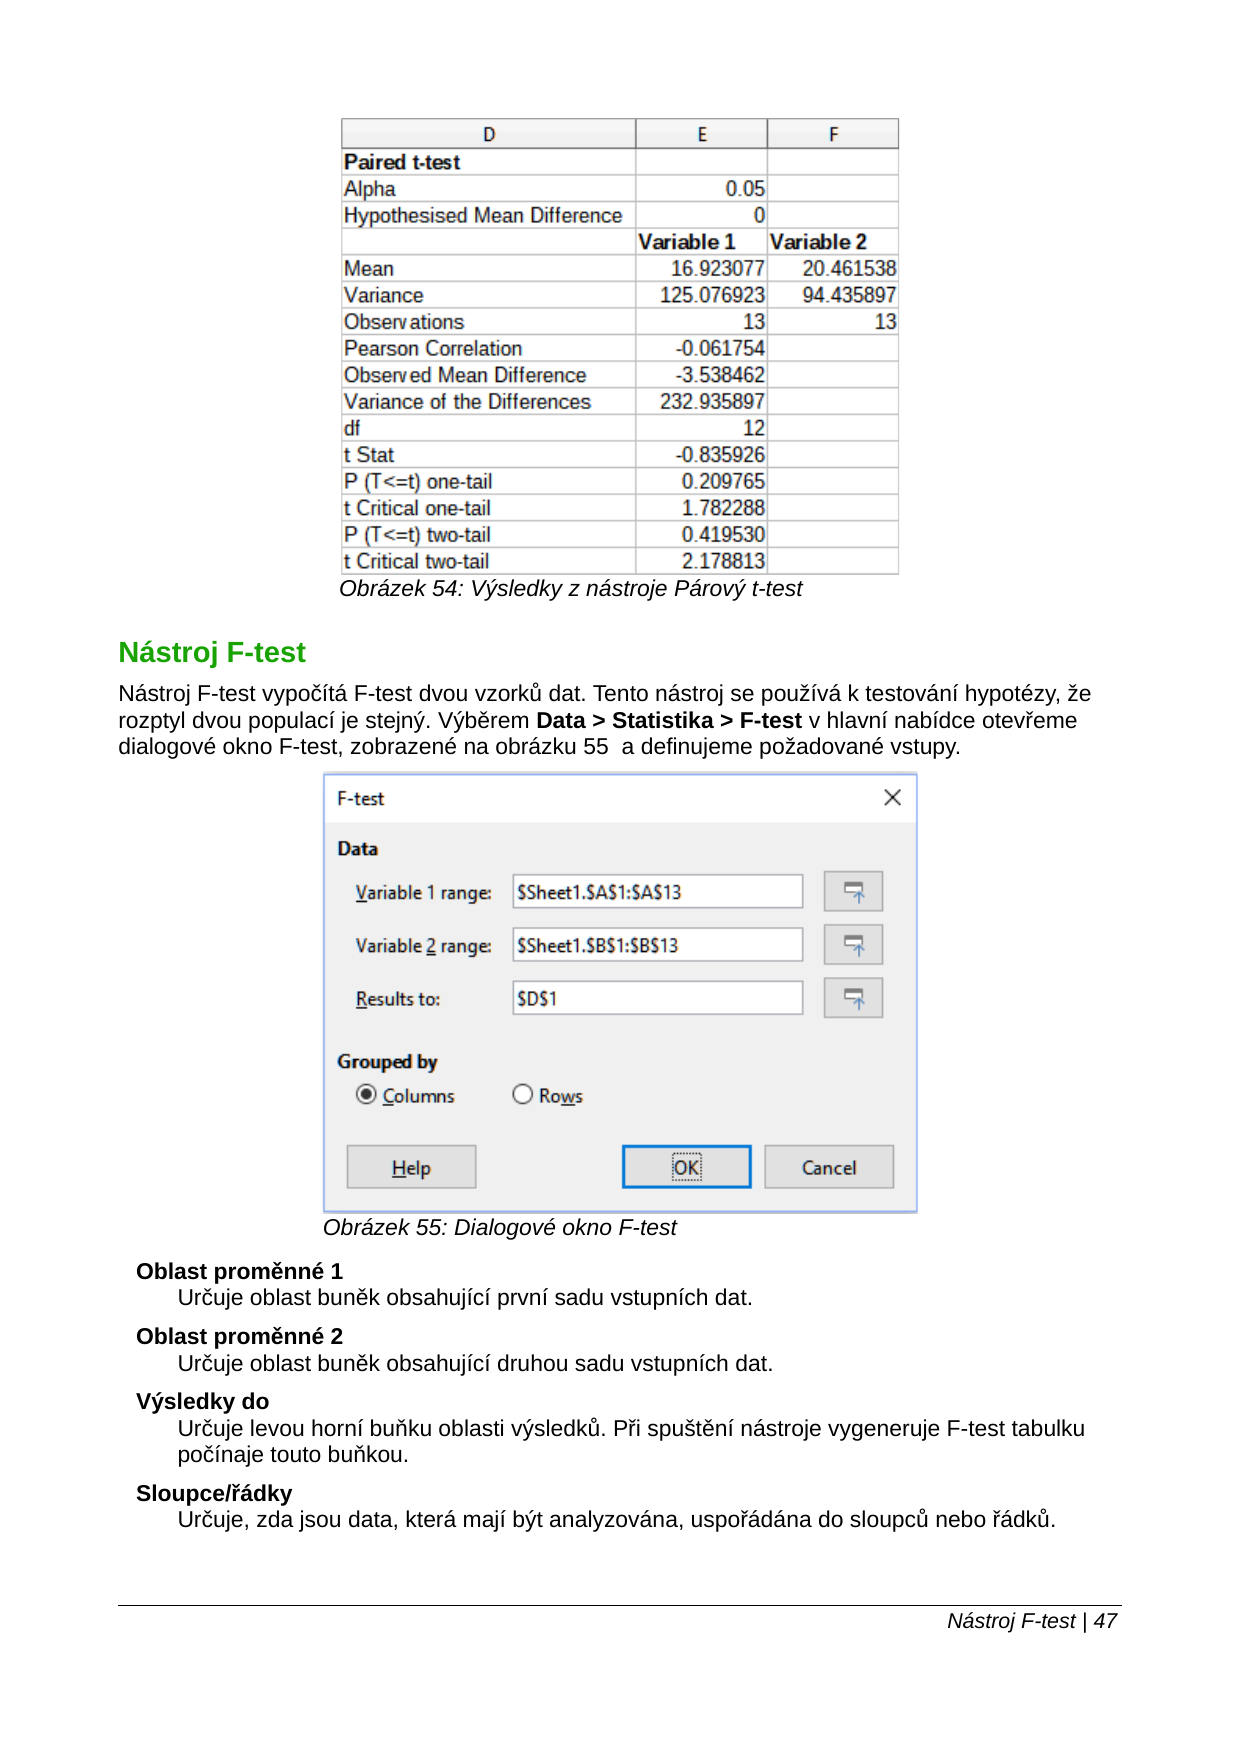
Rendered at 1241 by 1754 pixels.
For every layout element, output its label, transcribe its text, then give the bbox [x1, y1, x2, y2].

picture [322, 771, 918, 1214]
picture [341, 118, 900, 575]
text Určuje levou horní buňku oblasti výsledků. Při spuštění nástroje vygeneruje F-test tabulku počínaje touto buňkou. [177, 1415, 1122, 1467]
text Určuje oblast buněk obsahující druhou sadu vstupních dat. [177, 1349, 1122, 1376]
text Určuje oblast buněk obsahující první sadu vstupních dat. [177, 1284, 1122, 1311]
text Obrázek 54: Výsledky z nástroje Párový t-test [339, 575, 901, 601]
text Sloupce/řádky [136, 1480, 1122, 1506]
text Výsledky do [136, 1388, 1122, 1415]
text Oblast proměnné 1 [136, 1258, 1122, 1284]
text Určuje, zda jsou data, která mají být analyzována, uspořádána do sloupců nebo řádků. [177, 1506, 1122, 1533]
text Obrázek 55: Dialogové okno F-test [323, 1214, 918, 1240]
text Nástroj F-test vypočítá F-test dvou vzorků dat. Tento nástroj se používá k testování hypotézy, že rozptyl dvou populací je stejný. Výběrem Data > Statistika > F-test v hlavní nabídce otevřeme dialogové okno F-test, zobrazené na obrázku 55 a definujeme požadované vstupy. [118, 680, 1122, 759]
text Oblast proměnné 2 [136, 1323, 1122, 1349]
subtitle Nástroj F-test [118, 635, 1122, 668]
